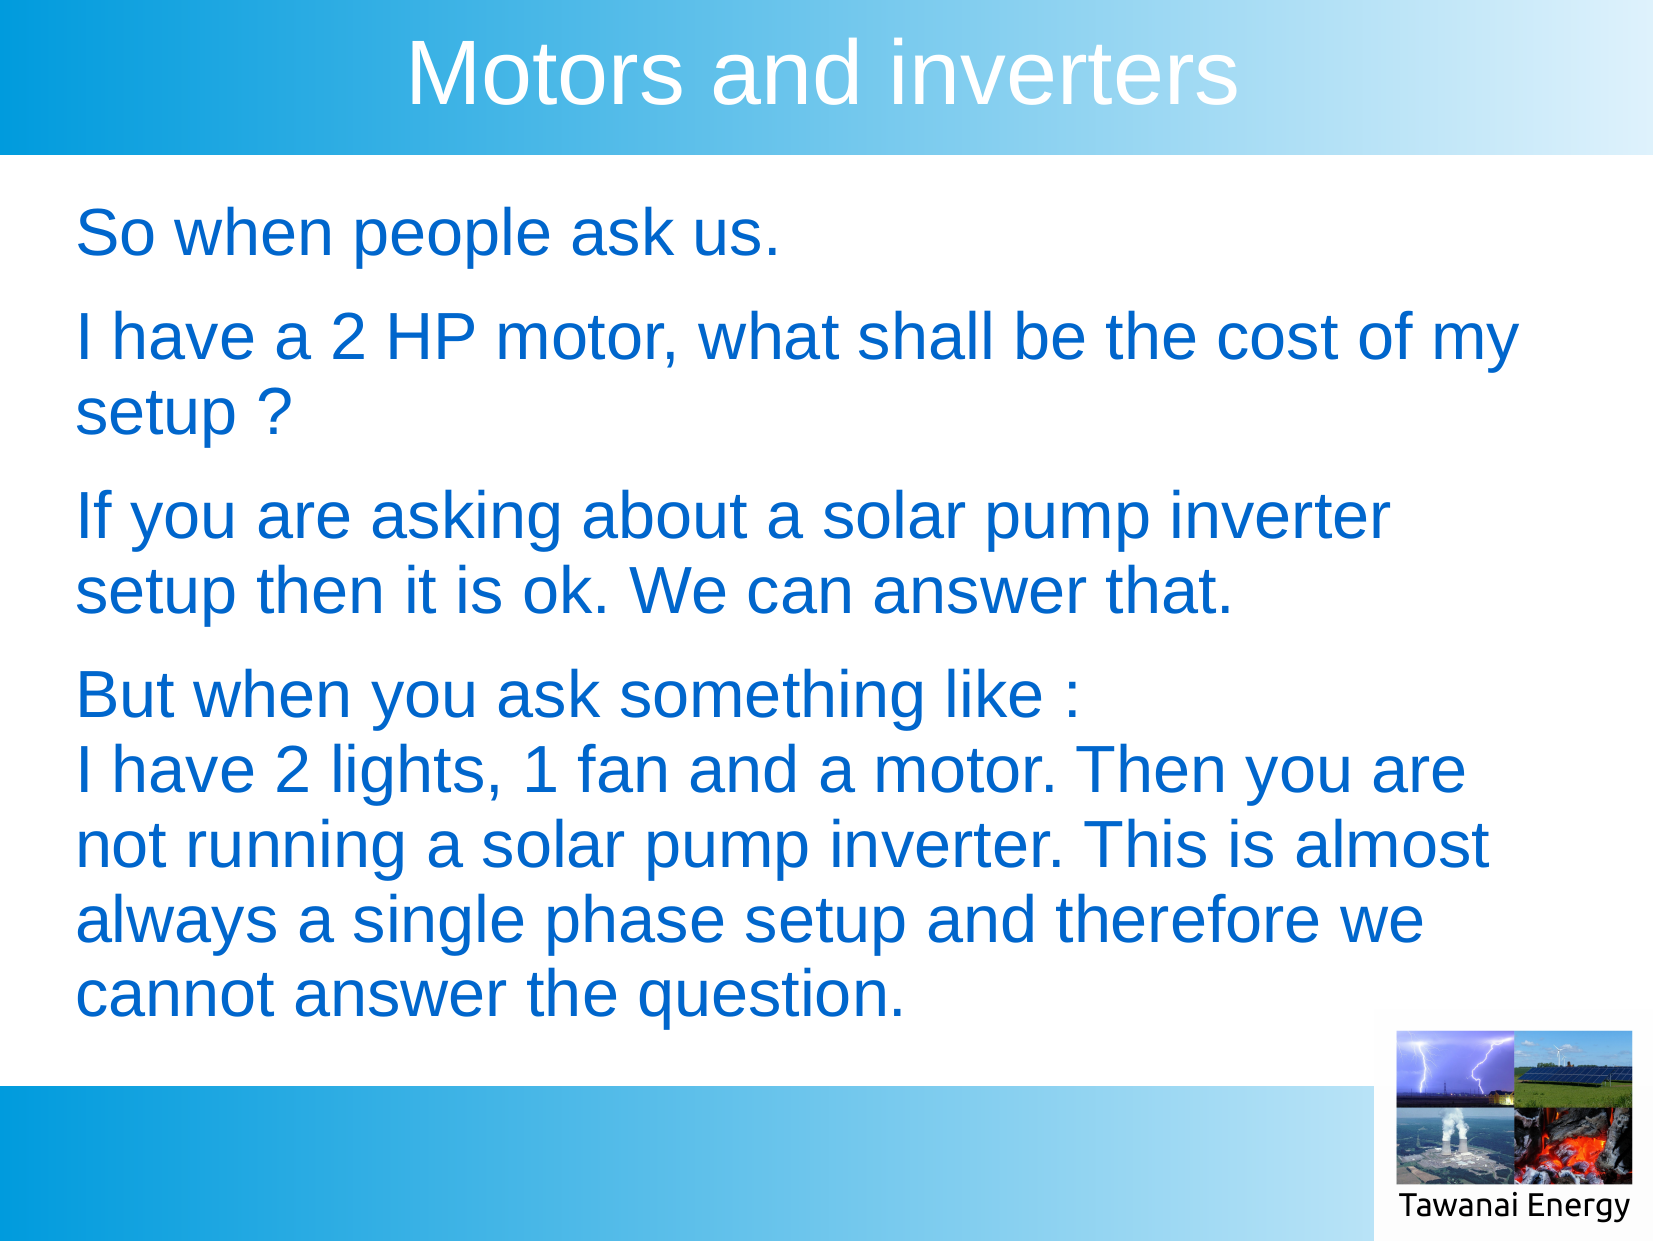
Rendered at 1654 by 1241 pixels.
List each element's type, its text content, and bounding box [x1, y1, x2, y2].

title Motors and inverters [79, 20, 1568, 126]
list So when people ask us. I have a 2 HP motor, what shall be the cost of my setup ? If you are asking about a solar pump inverter setup then it is ok. We can answer that. But when you ask something like : I have 2 lights, 1 fan and a motor. Then you are not running a solar pump inverter. This is almost always a single phase setup and therefore we cannot answer the question. [75, 195, 1531, 961]
picture [1374, 1009, 1654, 1241]
